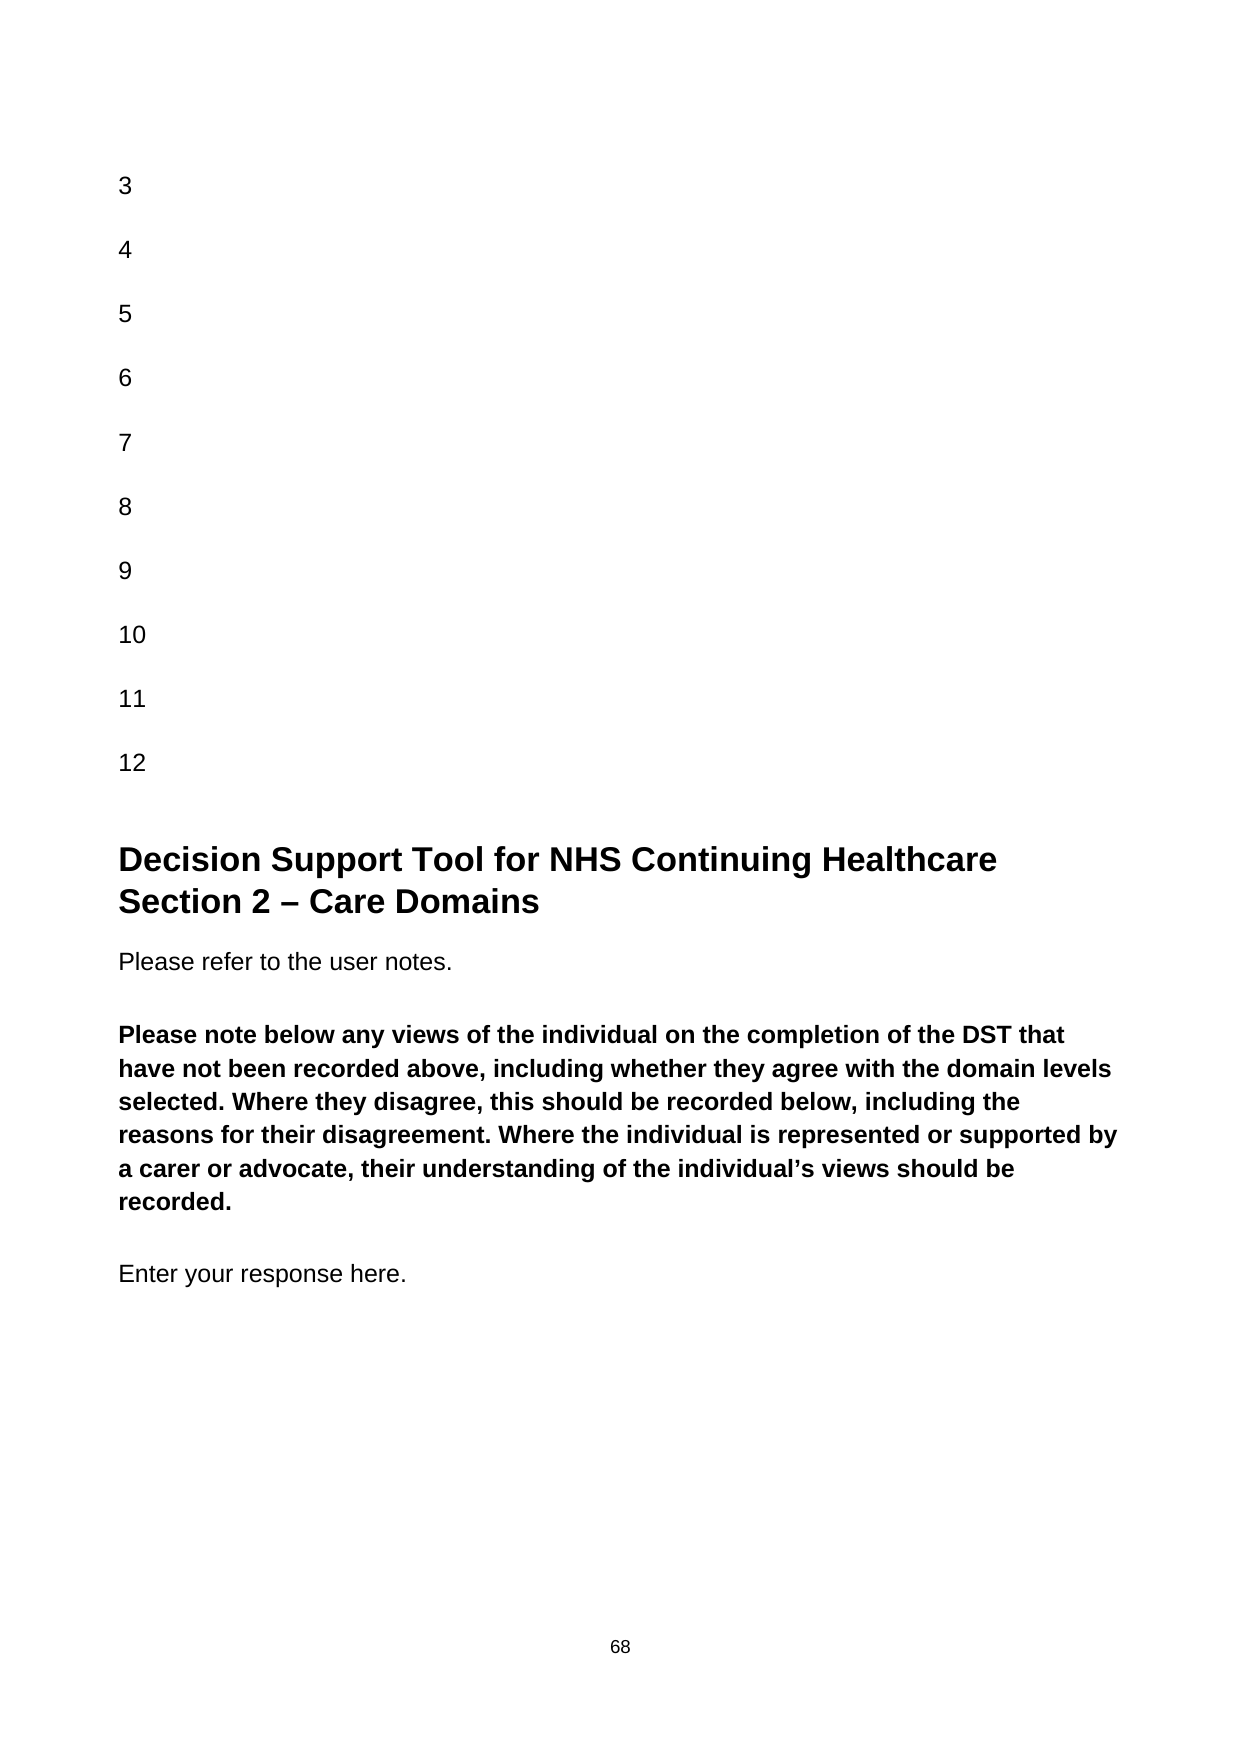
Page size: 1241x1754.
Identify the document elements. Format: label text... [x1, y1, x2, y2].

text 11 [118, 684, 1122, 712]
text 10 [118, 620, 1122, 648]
text 4 [118, 235, 1122, 264]
text 6 [118, 363, 1122, 392]
text 9 [118, 556, 1122, 584]
text Please refer to the user notes. [118, 947, 1122, 976]
text 7 [118, 427, 1122, 456]
text 8 [118, 492, 1122, 520]
subtitle Please note below any views of the individual on the completion of the DST that have not been recorded above, including whether they agree with the domain levels selected. Where they disagree, this should be recorded below, including the reasons for their disagreement. Where the individual is represented or supported by a carer or advocate, their understanding of the individual’s views should be recorded. [118, 1017, 1122, 1217]
text 5 [118, 299, 1122, 328]
subtitle Decision Support Tool for NHS Continuing Healthcare Section 2 – Care Domains [118, 837, 1122, 922]
text 12 [118, 748, 1122, 777]
text 3 [118, 171, 1122, 200]
text Enter your response here. [118, 1258, 1122, 1287]
